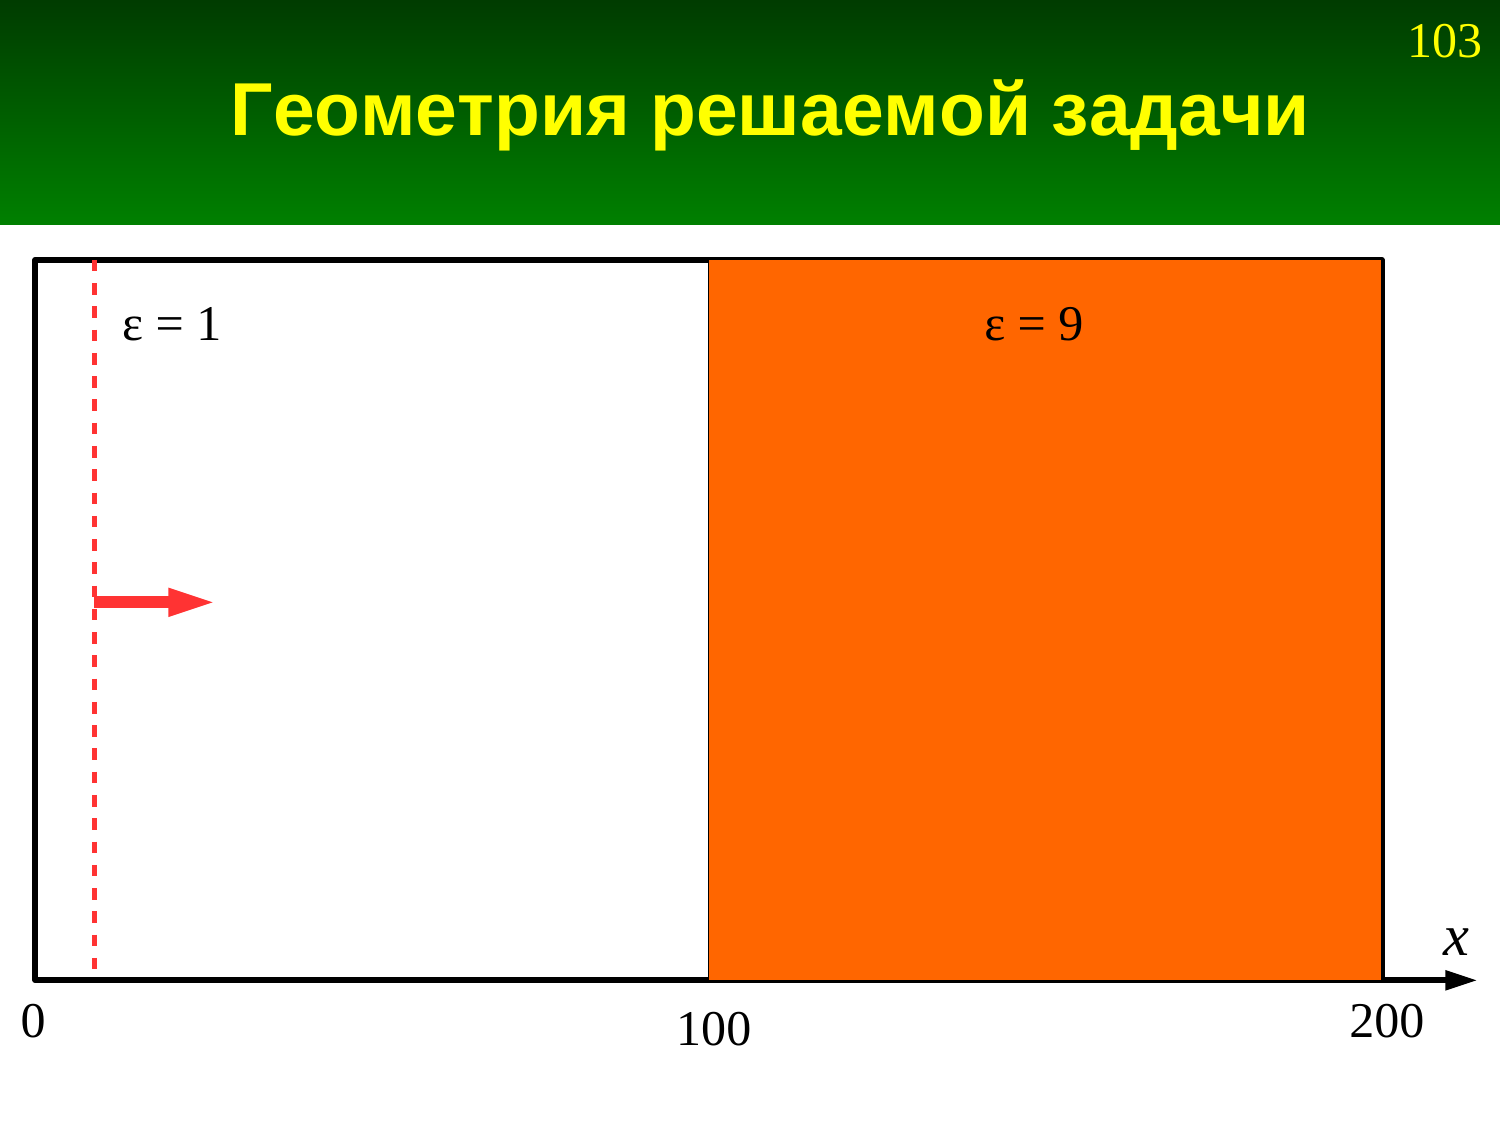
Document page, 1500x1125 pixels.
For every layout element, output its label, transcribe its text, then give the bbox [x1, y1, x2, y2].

title Геометрия решаемой задачи [100, 7, 1441, 204]
text_box 0 [5, 980, 61, 1056]
text_box x [1429, 889, 1485, 975]
text_box 100 [661, 988, 767, 1063]
text_box ε = 1 [107, 283, 237, 359]
text_box [708, 259, 1382, 981]
text_box 200 [1334, 980, 1440, 1056]
text_box ε = 9 [969, 283, 1099, 359]
